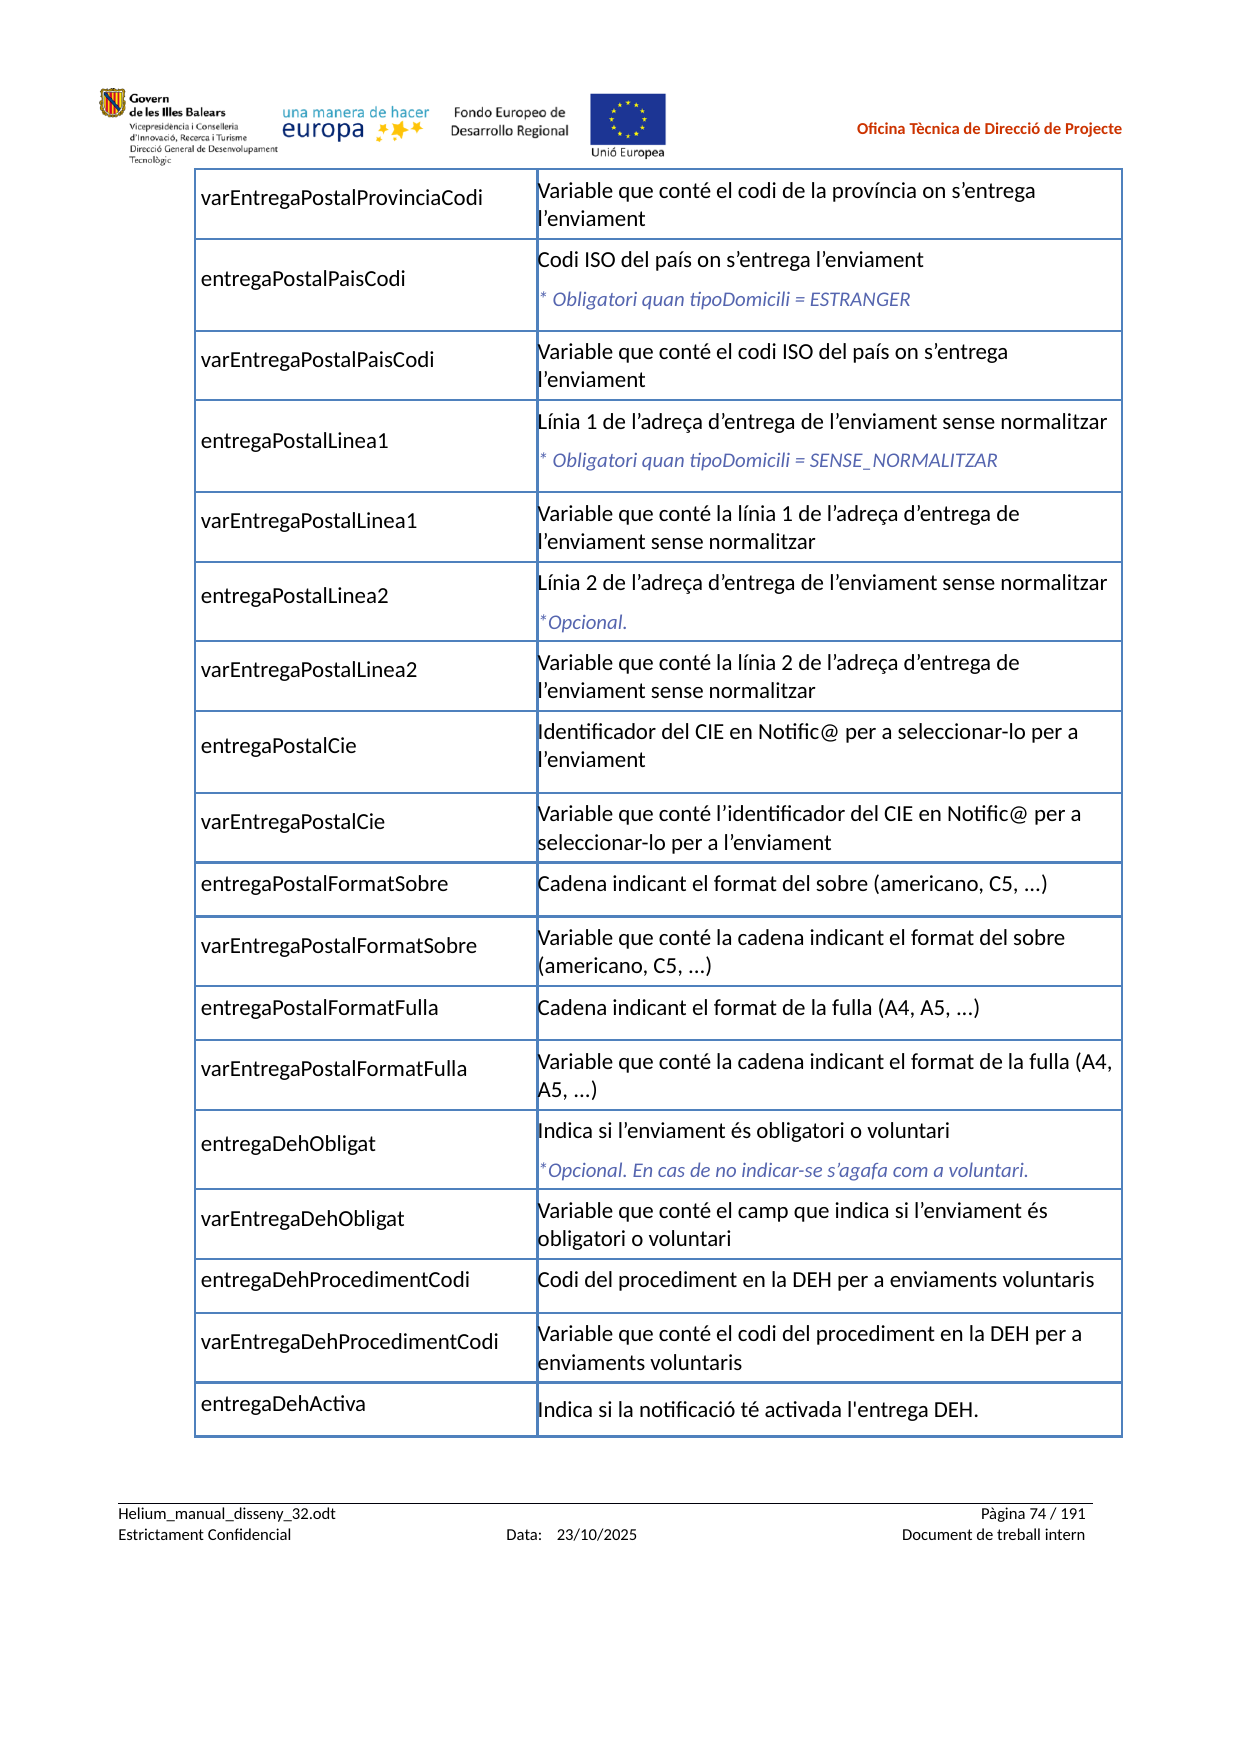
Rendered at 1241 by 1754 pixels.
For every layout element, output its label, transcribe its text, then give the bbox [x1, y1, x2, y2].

table_cell Codi ISO del país on s’entrega l’enviament * Obligatori quan tipoDomicili = ESTRANGER [539, 240, 1121, 329]
table_cell varEntregaPostalPaisCodi [196, 332, 536, 399]
table_cell Variable que conté la cadena indicant el format del sobre (americano, C5, ...) [539, 918, 1121, 985]
table_cell varEntregaPostalCie [196, 794, 536, 861]
table_cell varEntregaPostalFormatSobre [196, 918, 536, 985]
table_cell Variable que conté el codi de la província on s’entrega l’enviament [539, 170, 1121, 237]
table_cell Variable que conté la línia 1 de l’adreça d’entrega de l’enviament sense normalitzar [539, 493, 1121, 561]
table_cell Codi del procediment en la DEH per a enviaments voluntaris [539, 1260, 1121, 1312]
table_cell Variable que conté l’identificador del CIE en Notific@ per a seleccionar-lo per a l’enviament [539, 794, 1121, 861]
table_cell Variable que conté el codi ISO del país on s’entrega l’enviament [539, 332, 1121, 399]
table_cell entregaPostalLinea2 [196, 563, 536, 640]
picture [99, 87, 668, 166]
table_cell entregaPostalLinea1 [196, 401, 536, 491]
table_cell Cadena indicant el format del sobre (americano, C5, ...) [539, 864, 1121, 915]
table_cell Variable que conté la cadena indicant el format de la fulla (A4, A5, ...) [539, 1041, 1121, 1109]
table_cell Línia 1 de l’adreça d’entrega de l’enviament sense normalitzar * Obligatori quan tipoDomicili = SENSE_NORMALITZAR [539, 401, 1121, 491]
table_cell entregaDehProcedimentCodi [196, 1260, 536, 1312]
table_cell Variable que conté la línia 2 de l’adreça d’entrega de l’enviament sense normalitzar [539, 642, 1121, 710]
table_cell Variable que conté el codi del procediment en la DEH per a enviaments voluntaris [539, 1314, 1121, 1381]
table_cell entregaPostalFormatFulla [196, 987, 536, 1039]
table_cell varEntregaPostalLinea2 [196, 642, 536, 710]
table_cell Línia 2 de l’adreça d’entrega de l’enviament sense normalitzar *Opcional. [539, 563, 1121, 640]
table_cell varEntregaPostalFormatFulla [196, 1041, 536, 1109]
table_cell varEntregaDehProcedimentCodi [196, 1314, 536, 1381]
table_cell varEntregaPostalLinea1 [196, 493, 536, 561]
table_cell entregaDehObligat [196, 1111, 536, 1188]
table_cell Identificador del CIE en Notific@ per a seleccionar-lo per a l’enviament [539, 712, 1121, 792]
table_cell varEntregaPostalProvinciaCodi [196, 170, 536, 237]
table_cell entregaPostalCie [196, 712, 536, 792]
table_cell Variable que conté el camp que indica si l’enviament és obligatori o voluntari [539, 1190, 1121, 1258]
table_cell Indica si la notificació té activada l'entrega DEH. [539, 1384, 1121, 1435]
table_cell Cadena indicant el format de la fulla (A4, A5, ...) [539, 987, 1121, 1039]
table_cell entregaPostalFormatSobre [196, 864, 536, 915]
table_cell entregaDehActiva [196, 1384, 536, 1435]
table_cell entregaPostalPaisCodi [196, 240, 536, 329]
table_cell Indica si l’enviament és obligatori o voluntari *Opcional. En cas de no indicar-se s’agafa com a voluntari. [539, 1111, 1121, 1188]
table_cell varEntregaDehObligat [196, 1190, 536, 1258]
